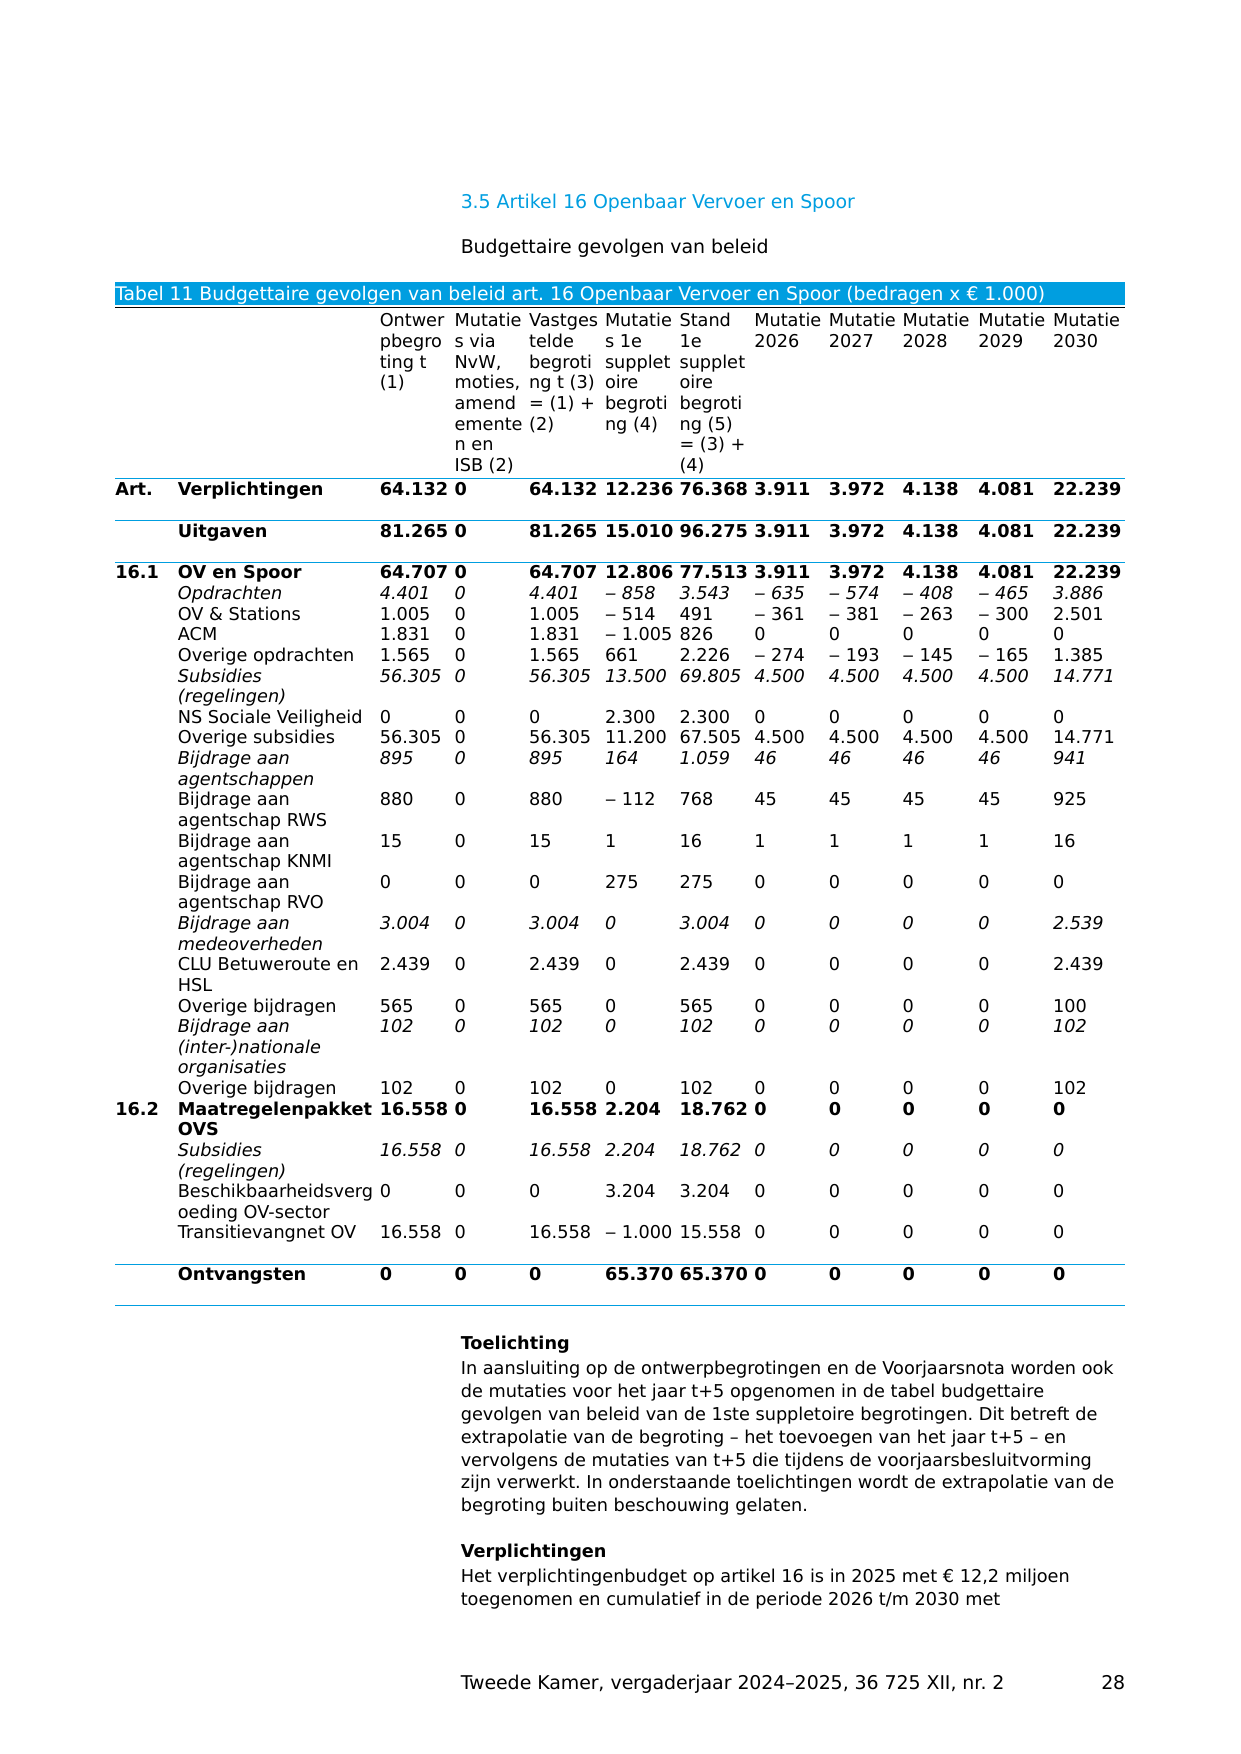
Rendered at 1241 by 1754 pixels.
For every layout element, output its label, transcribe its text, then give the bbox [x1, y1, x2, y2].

text In aansluiting op de ontwerpbegrotingen en de Voorjaarsnota worden ook de mutaties voor het jaar t+5 opgenomen in de tabel budgettaire gevolgen van beleid van de 1ste suppletoire begrotingen. Dit betreft de extrapolatie van de begroting – het toevoegen van het jaar t+5 – en vervolgens de mutaties van t+5 die tĳdens de voorjaarsbesluitvorming zĳn verwerkt. In onderstaande toelichtingen wordt de extrapolatie van de begroting buiten beschouwing gelaten. [461, 1356, 1125, 1516]
table_cell 1.831 [526, 624, 602, 645]
table_cell 64.132 [526, 479, 602, 499]
table_cell [175, 308, 377, 478]
table_cell 0 [826, 996, 899, 1016]
table_cell 16.558 [377, 1223, 451, 1243]
table_cell 880 [377, 789, 451, 831]
table_cell Mutatie 2028 [900, 308, 975, 478]
table_cell [115, 872, 175, 913]
table_cell 56.305 [377, 666, 451, 707]
table_cell 0 [900, 1140, 975, 1181]
table_cell [115, 913, 175, 954]
table_cell 16.558 [377, 1140, 451, 1181]
table_cell 0 [451, 645, 526, 666]
table_cell 15.010 [602, 521, 676, 541]
table_cell Beschikbaarheidsvergoeding OV-sector [175, 1181, 377, 1222]
table_cell 1.565 [377, 645, 451, 666]
table_cell 4.081 [975, 563, 1050, 583]
table_cell [115, 583, 175, 604]
table_cell 100 [1050, 996, 1125, 1016]
table_cell 0 [451, 789, 526, 831]
table_cell 102 [676, 1078, 751, 1099]
table_cell Overige bijdragen [175, 1078, 377, 1099]
table_cell 4.500 [975, 728, 1050, 748]
table_cell ACM [175, 624, 377, 645]
table_cell 16.558 [526, 1140, 602, 1181]
table_cell ‒ 858 [602, 583, 676, 604]
table_cell 0 [826, 872, 899, 913]
table_cell 0 [826, 913, 899, 954]
table_cell Mutaties via NvW, moties, amendementen en ISB (2) [451, 308, 526, 478]
table_cell 0 [451, 666, 526, 707]
table_cell 4.500 [900, 666, 975, 707]
table_cell 0 [1050, 872, 1125, 913]
table_cell 0 [900, 707, 975, 727]
table_cell 0 [900, 1181, 975, 1222]
table_cell [751, 500, 826, 520]
table_cell Uitgaven [175, 521, 377, 541]
table_cell 102 [526, 1016, 602, 1078]
table_cell 0 [451, 1223, 526, 1243]
table_cell ‒ 300 [975, 604, 1050, 624]
table_cell 14.771 [1050, 666, 1125, 707]
table_cell [115, 1285, 175, 1305]
table_cell 0 [451, 521, 526, 541]
table_cell 3.004 [676, 913, 751, 954]
table_cell ‒ 274 [751, 645, 826, 666]
table_cell 2.439 [1050, 954, 1125, 996]
table_cell ‒ 361 [751, 604, 826, 624]
table_cell Subsidies (regelingen) [175, 1140, 377, 1181]
table_cell 0 [900, 1223, 975, 1243]
table_cell [115, 1223, 175, 1243]
table_cell [826, 1243, 899, 1264]
table_cell [115, 1078, 175, 1099]
table_cell ‒ 263 [900, 604, 975, 624]
table_cell 0 [975, 954, 1050, 996]
table_cell [975, 541, 1050, 562]
table_cell 64.707 [526, 563, 602, 583]
table_cell 768 [676, 789, 751, 831]
table_cell 2.300 [602, 707, 676, 727]
table_cell 102 [526, 1078, 602, 1099]
table_cell 0 [900, 1078, 975, 1099]
table_cell 925 [1050, 789, 1125, 831]
table_cell 0 [751, 1140, 826, 1181]
table_cell ‒ 465 [975, 583, 1050, 604]
table_cell [115, 541, 175, 562]
table_cell 14.771 [1050, 728, 1125, 748]
table_cell [175, 541, 377, 562]
table_cell ‒ 145 [900, 645, 975, 666]
table_cell 4.081 [975, 521, 1050, 541]
table_cell 0 [1050, 1099, 1125, 1140]
table_cell 22.239 [1050, 479, 1125, 499]
table_cell 4.138 [900, 521, 975, 541]
table_cell 941 [1050, 748, 1125, 789]
table_cell [115, 500, 175, 520]
table_cell Stand 1e suppletoire begroting (5) = (3) + (4) [676, 308, 751, 478]
table_cell 77.513 [676, 563, 751, 583]
table_cell 275 [602, 872, 676, 913]
table_cell 0 [975, 1078, 1050, 1099]
table_cell Mutatie 2026 [751, 308, 826, 478]
table_cell 880 [526, 789, 602, 831]
table_cell [175, 1285, 377, 1305]
table_cell 0 [826, 1265, 899, 1285]
table_cell [175, 500, 377, 520]
table_cell 102 [377, 1016, 451, 1078]
table_cell NS Sociale Veiligheid [175, 707, 377, 727]
table_cell 0 [826, 1140, 899, 1181]
table_cell 3.911 [751, 479, 826, 499]
table_cell Subsidies (regelingen) [175, 666, 377, 707]
title 3.5 Artikel 16 Openbaar Vervoer en Spoor [461, 191, 1125, 213]
table_cell 565 [377, 996, 451, 1016]
table_cell 2.204 [602, 1099, 676, 1140]
table_cell [975, 1243, 1050, 1264]
table_cell 102 [676, 1016, 751, 1078]
table_cell CLU Betuweroute en HSL [175, 954, 377, 996]
table_cell ‒ 635 [751, 583, 826, 604]
table_cell 895 [526, 748, 602, 789]
table_cell 0 [751, 1016, 826, 1078]
table_cell 81.265 [526, 521, 602, 541]
table_cell 0 [1050, 624, 1125, 645]
table_cell Overige bijdragen [175, 996, 377, 1016]
table_cell 0 [451, 1140, 526, 1181]
table_cell [115, 996, 175, 1016]
table_cell 12.236 [602, 479, 676, 499]
table_cell 65.370 [602, 1265, 676, 1285]
table_cell Mutatie 2030 [1050, 308, 1125, 478]
table_cell 0 [1050, 707, 1125, 727]
table_cell 164 [602, 748, 676, 789]
table_cell Mutatie 2027 [826, 308, 899, 478]
table_cell [115, 1265, 175, 1285]
table_cell [115, 707, 175, 727]
table_cell 0 [900, 624, 975, 645]
table_cell 0 [451, 707, 526, 727]
table_cell ‒ 1.000 [602, 1223, 676, 1243]
table_cell 0 [975, 1265, 1050, 1285]
table_cell 2.501 [1050, 604, 1125, 624]
table_cell 45 [900, 789, 975, 831]
table_cell Mutaties 1e suppletoire begroting (4) [602, 308, 676, 478]
table_cell 16.1 [115, 563, 175, 583]
table_cell [377, 500, 451, 520]
table_cell 15.558 [676, 1223, 751, 1243]
table_cell 491 [676, 604, 751, 624]
table_cell 12.806 [602, 563, 676, 583]
table_cell 0 [975, 872, 1050, 913]
table_cell [676, 1243, 751, 1264]
table_cell 3.204 [676, 1181, 751, 1222]
table_cell 45 [751, 789, 826, 831]
table_cell 67.505 [676, 728, 751, 748]
table_cell [115, 666, 175, 707]
table_cell 0 [900, 1265, 975, 1285]
table_cell 15 [377, 831, 451, 872]
table_cell 4.138 [900, 479, 975, 499]
table_cell Opdrachten [175, 583, 377, 604]
table_cell 0 [975, 1223, 1050, 1243]
table_cell 1.005 [377, 604, 451, 624]
table_cell 0 [751, 1078, 826, 1099]
text Verplichtingen [461, 1539, 1125, 1562]
table_cell [451, 1285, 526, 1305]
table_cell [115, 748, 175, 789]
table_cell 0 [975, 996, 1050, 1016]
table_cell 0 [451, 996, 526, 1016]
table_cell Overige subsidies [175, 728, 377, 748]
table_cell 0 [526, 707, 602, 727]
table_cell 0 [526, 1181, 602, 1222]
table_cell 565 [676, 996, 751, 1016]
table_cell 661 [602, 645, 676, 666]
table_cell ‒ 112 [602, 789, 676, 831]
table_cell [526, 1243, 602, 1264]
table_cell 0 [1050, 1223, 1125, 1243]
table_cell 1.005 [526, 604, 602, 624]
table_cell 0 [1050, 1181, 1125, 1222]
table_cell 1.565 [526, 645, 602, 666]
table_cell [115, 1140, 175, 1181]
table_cell 102 [377, 1078, 451, 1099]
table_cell 22.239 [1050, 521, 1125, 541]
table_cell ‒ 381 [826, 604, 899, 624]
table_cell Bijdrage aan agentschap RWS [175, 789, 377, 831]
table_cell [526, 541, 602, 562]
table_cell [115, 831, 175, 872]
table_cell 0 [451, 728, 526, 748]
text Het verplichtingenbudget op artikel 16 is in 2025 met € 12,2 miljoen toegenomen en cumulatief in de periode 2026 t/m 2030 met [461, 1564, 1125, 1610]
table_cell [751, 1243, 826, 1264]
table_cell 16.558 [526, 1223, 602, 1243]
table_cell 0 [451, 479, 526, 499]
table_cell 0 [900, 954, 975, 996]
table_cell 0 [900, 872, 975, 913]
table_cell 565 [526, 996, 602, 1016]
table_cell 0 [526, 872, 602, 913]
table_cell OV en Spoor [175, 563, 377, 583]
table_cell 0 [826, 1181, 899, 1222]
table_cell ‒ 514 [602, 604, 676, 624]
table_cell 4.401 [526, 583, 602, 604]
table_cell [826, 541, 899, 562]
table_cell 1.385 [1050, 645, 1125, 666]
table_cell 0 [751, 996, 826, 1016]
table_cell 0 [975, 1016, 1050, 1078]
table_cell 15 [526, 831, 602, 872]
table_cell 3.004 [526, 913, 602, 954]
table_cell 2.439 [676, 954, 751, 996]
table_cell Mutatie 2029 [975, 308, 1050, 478]
table_cell 0 [751, 872, 826, 913]
table_cell 102 [1050, 1078, 1125, 1099]
table_cell [115, 1016, 175, 1078]
table_cell ‒ 165 [975, 645, 1050, 666]
table_cell [115, 645, 175, 666]
table_cell 0 [451, 1016, 526, 1078]
table_cell 0 [826, 1016, 899, 1078]
table_cell 0 [451, 563, 526, 583]
table_cell 2.539 [1050, 913, 1125, 954]
table_cell 3.972 [826, 521, 899, 541]
table_cell 18.762 [676, 1140, 751, 1181]
table_cell 0 [751, 1181, 826, 1222]
table_cell [526, 500, 602, 520]
table_cell 0 [451, 1099, 526, 1140]
table_cell 4.500 [900, 728, 975, 748]
table_cell 4.081 [975, 479, 1050, 499]
table_cell 0 [602, 1078, 676, 1099]
table_cell 2.300 [676, 707, 751, 727]
table_cell [377, 541, 451, 562]
table_cell 46 [826, 748, 899, 789]
table_cell 0 [451, 583, 526, 604]
table_cell [526, 1285, 602, 1305]
table_cell 0 [377, 707, 451, 727]
table_cell 16 [1050, 831, 1125, 872]
table_cell 18.762 [676, 1099, 751, 1140]
table_cell 0 [451, 954, 526, 996]
table_cell [975, 500, 1050, 520]
table_cell [115, 728, 175, 748]
table_cell [826, 1285, 899, 1305]
table_cell 3.543 [676, 583, 751, 604]
table_cell 13.500 [602, 666, 676, 707]
table_cell [900, 1285, 975, 1305]
table_cell 56.305 [526, 666, 602, 707]
table_cell 0 [900, 1099, 975, 1140]
table_cell [676, 541, 751, 562]
table_cell ‒ 408 [900, 583, 975, 604]
table_cell 0 [451, 1078, 526, 1099]
table_cell 0 [900, 996, 975, 1016]
table_cell 0 [751, 1265, 826, 1285]
table_cell 0 [451, 748, 526, 789]
table_cell [115, 604, 175, 624]
table_cell 0 [751, 1099, 826, 1140]
table_cell 0 [377, 1265, 451, 1285]
table_cell 56.305 [526, 728, 602, 748]
table_cell 0 [1050, 1140, 1125, 1181]
table_cell [900, 541, 975, 562]
table_cell Ontwerpbegroting t (1) [377, 308, 451, 478]
table_cell [826, 500, 899, 520]
table_cell [175, 1243, 377, 1264]
table_cell 1 [826, 831, 899, 872]
table_cell 0 [826, 707, 899, 727]
table_cell 0 [975, 1181, 1050, 1222]
table_cell 2.439 [526, 954, 602, 996]
table_cell 64.707 [377, 563, 451, 583]
table_cell 0 [826, 954, 899, 996]
table_cell Overige opdrachten [175, 645, 377, 666]
table_cell 81.265 [377, 521, 451, 541]
table_cell 0 [751, 954, 826, 996]
table_cell 45 [826, 789, 899, 831]
table_cell Bijdrage aan agentschap RVO [175, 872, 377, 913]
table_cell 0 [602, 954, 676, 996]
table_cell 1 [602, 831, 676, 872]
table_cell [115, 1243, 175, 1264]
table_cell [451, 500, 526, 520]
table_cell 64.132 [377, 479, 451, 499]
table_cell 16 [676, 831, 751, 872]
table_cell [602, 1285, 676, 1305]
table_cell 46 [751, 748, 826, 789]
table_cell 102 [1050, 1016, 1125, 1078]
table_cell [451, 1243, 526, 1264]
table_cell 4.500 [826, 728, 899, 748]
table_cell 46 [975, 748, 1050, 789]
table_cell 0 [451, 1265, 526, 1285]
table_cell [115, 308, 175, 478]
table_cell 0 [751, 1223, 826, 1243]
table_cell 4.401 [377, 583, 451, 604]
table_cell 0 [751, 624, 826, 645]
table_cell 1.831 [377, 624, 451, 645]
table_cell [115, 789, 175, 831]
table_cell OV & Stations [175, 604, 377, 624]
table_cell 76.368 [676, 479, 751, 499]
table_cell 45 [975, 789, 1050, 831]
table_cell Ontvangsten [175, 1265, 377, 1285]
table_cell [602, 500, 676, 520]
table_cell 16.558 [377, 1099, 451, 1140]
table_cell 0 [975, 1140, 1050, 1181]
table_cell [1050, 500, 1125, 520]
table_cell 4.500 [975, 666, 1050, 707]
table_cell 16.2 [115, 1099, 175, 1140]
table_cell 1 [900, 831, 975, 872]
table_cell 0 [975, 1099, 1050, 1140]
table_cell ‒ 1.005 [602, 624, 676, 645]
table_cell 0 [526, 1265, 602, 1285]
table_cell 0 [451, 1181, 526, 1222]
table_cell 0 [826, 1223, 899, 1243]
table_cell [900, 500, 975, 520]
table_cell 0 [900, 913, 975, 954]
table_cell [115, 1181, 175, 1222]
table_cell 16.558 [526, 1099, 602, 1140]
table_cell 0 [975, 624, 1050, 645]
table_cell 1 [975, 831, 1050, 872]
table_cell [900, 1243, 975, 1264]
table_cell Bijdrage aan agentschap KNMI [175, 831, 377, 872]
table_cell 3.972 [826, 479, 899, 499]
table_cell 0 [751, 913, 826, 954]
table_cell 3.004 [377, 913, 451, 954]
table_cell 0 [826, 1099, 899, 1140]
table_cell 11.200 [602, 728, 676, 748]
table_cell 4.500 [751, 666, 826, 707]
table_cell 2.439 [377, 954, 451, 996]
table_cell Bijdrage aan (inter-)nationale organisaties [175, 1016, 377, 1078]
table_cell [115, 521, 175, 541]
table_cell 0 [451, 872, 526, 913]
table_cell ‒ 193 [826, 645, 899, 666]
table_cell [115, 954, 175, 996]
table_cell Verplichtingen [175, 479, 377, 499]
table_cell [676, 1285, 751, 1305]
table_cell Bijdrage aan agentschappen [175, 748, 377, 789]
table_cell 4.500 [751, 728, 826, 748]
table_cell 0 [975, 707, 1050, 727]
table_cell 1 [751, 831, 826, 872]
title Budgettaire gevolgen van beleid [461, 236, 1125, 258]
table_cell [1050, 541, 1125, 562]
table_cell 96.275 [676, 521, 751, 541]
table_cell 3.972 [826, 563, 899, 583]
table_cell 0 [602, 913, 676, 954]
table_cell 0 [377, 1181, 451, 1222]
table_cell [602, 1243, 676, 1264]
table_cell 56.305 [377, 728, 451, 748]
table_cell 0 [826, 1078, 899, 1099]
table_cell Transitievangnet OV [175, 1223, 377, 1243]
table_cell 0 [751, 707, 826, 727]
table_cell 0 [451, 604, 526, 624]
table_cell [751, 541, 826, 562]
table_cell Art. [115, 479, 175, 499]
table_cell [377, 1243, 451, 1264]
table_cell Bijdrage aan medeoverheden [175, 913, 377, 954]
text Toelichting [461, 1331, 1125, 1354]
table_cell ‒ 574 [826, 583, 899, 604]
table_cell 69.805 [676, 666, 751, 707]
table_cell 2.226 [676, 645, 751, 666]
table_cell Vastgestelde begroting t (3) = (1) + (2) [526, 308, 602, 478]
table_cell [602, 541, 676, 562]
table_cell 0 [451, 624, 526, 645]
table_cell 1.059 [676, 748, 751, 789]
table_cell [451, 541, 526, 562]
table_cell 826 [676, 624, 751, 645]
table_cell 0 [826, 624, 899, 645]
table_cell [975, 1285, 1050, 1305]
table_cell [377, 1285, 451, 1305]
table_cell [751, 1285, 826, 1305]
table_cell 0 [602, 996, 676, 1016]
table_cell 0 [602, 1016, 676, 1078]
table_cell 3.204 [602, 1181, 676, 1222]
table_cell 275 [676, 872, 751, 913]
table_cell [1050, 1285, 1125, 1305]
table_cell 3.911 [751, 563, 826, 583]
table_cell 22.239 [1050, 563, 1125, 583]
table_cell 0 [975, 913, 1050, 954]
table_cell 0 [451, 913, 526, 954]
table_cell 0 [377, 872, 451, 913]
table_cell 46 [900, 748, 975, 789]
table_cell 895 [377, 748, 451, 789]
table_cell 4.500 [826, 666, 899, 707]
table_cell 3.911 [751, 521, 826, 541]
table_cell 4.138 [900, 563, 975, 583]
table_cell 65.370 [676, 1265, 751, 1285]
table_cell 0 [451, 831, 526, 872]
table_cell Maatregelenpakket OVS [175, 1099, 377, 1140]
table_cell 0 [1050, 1265, 1125, 1285]
table_cell [676, 500, 751, 520]
table_cell 3.886 [1050, 583, 1125, 604]
table_cell [1050, 1243, 1125, 1264]
table_cell 2.204 [602, 1140, 676, 1181]
table_cell 0 [900, 1016, 975, 1078]
table_cell [115, 624, 175, 645]
